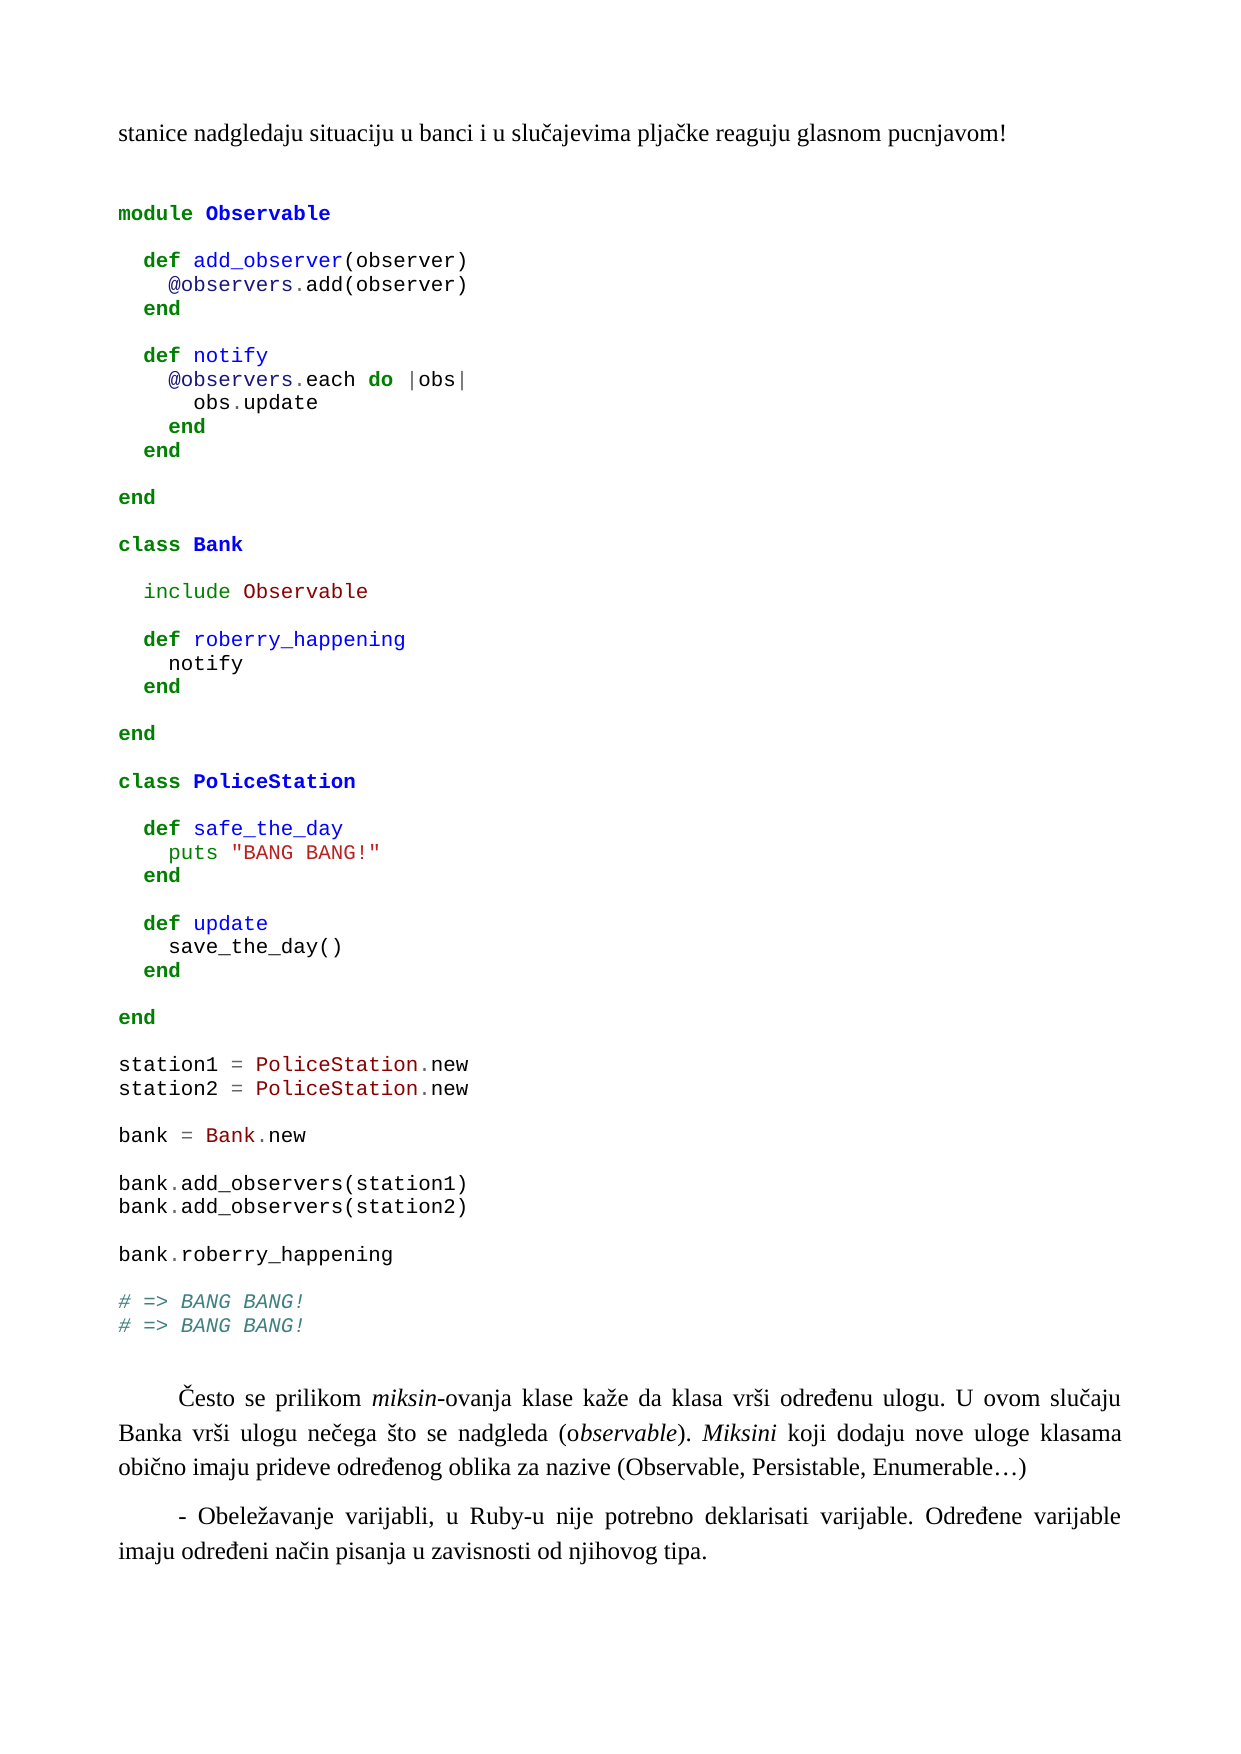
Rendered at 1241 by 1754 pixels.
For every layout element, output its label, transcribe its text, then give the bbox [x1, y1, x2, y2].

text - Obeležavanje varijabli, u Ruby-u nije potrebno deklarisati varijable. Određene varijable imaju određeni način pisanja u zavisnosti od njihovog tipa. [118, 1501, 1122, 1564]
text class Bank [118, 534, 1122, 558]
text bank = Bank.new [118, 1125, 1122, 1149]
text station2 = PoliceStation.new [118, 1078, 1122, 1102]
text def update [118, 913, 1122, 936]
text bank.add_observers(station2) [118, 1196, 1122, 1220]
text station1 = PoliceStation.new [118, 1054, 1122, 1078]
text end [118, 298, 1122, 321]
text def add_observer(observer) [118, 251, 1122, 274]
text end [118, 440, 1122, 463]
text end [118, 960, 1122, 983]
text def roberry_happening [118, 629, 1122, 652]
text bank.roberry_happening [118, 1244, 1122, 1267]
text include Observable [118, 582, 1122, 605]
text stanice nadgledaju situaciju u banci i u slučajevima pljačke reaguju glasnom pucnjavom! [118, 118, 1122, 147]
text puts "BANG BANG!" [118, 842, 1122, 865]
text # => BANG BANG! [118, 1314, 1122, 1338]
text Često se prilikom miksin-ovanja klase kaže da klasa vrši određenu ulogu. U ovom slučaju Banka vrši ulogu nečega što se nadgleda (observable). Miksini koji dodaju nove uloge klasama obično imaju prideve određenog oblika za nazive (Observable, Persistable, Enumerable…) [118, 1383, 1122, 1481]
text end [118, 487, 1122, 511]
text def safe_the_day [118, 818, 1122, 842]
text def notify [118, 345, 1122, 369]
text # => BANG BANG! [118, 1291, 1122, 1314]
text end [118, 416, 1122, 440]
text @observers.each do |obs| [118, 369, 1122, 392]
text class PoliceStation [118, 771, 1122, 794]
text notify [118, 652, 1122, 676]
text end [118, 676, 1122, 700]
text end [118, 723, 1122, 747]
text save_the_day() [118, 936, 1122, 960]
text end [118, 865, 1122, 889]
text end [118, 1007, 1122, 1031]
text bank.add_observers(station1) [118, 1173, 1122, 1196]
text obs.update [118, 392, 1122, 416]
text @observers.add(observer) [118, 274, 1122, 298]
text module Observable [118, 203, 1122, 227]
